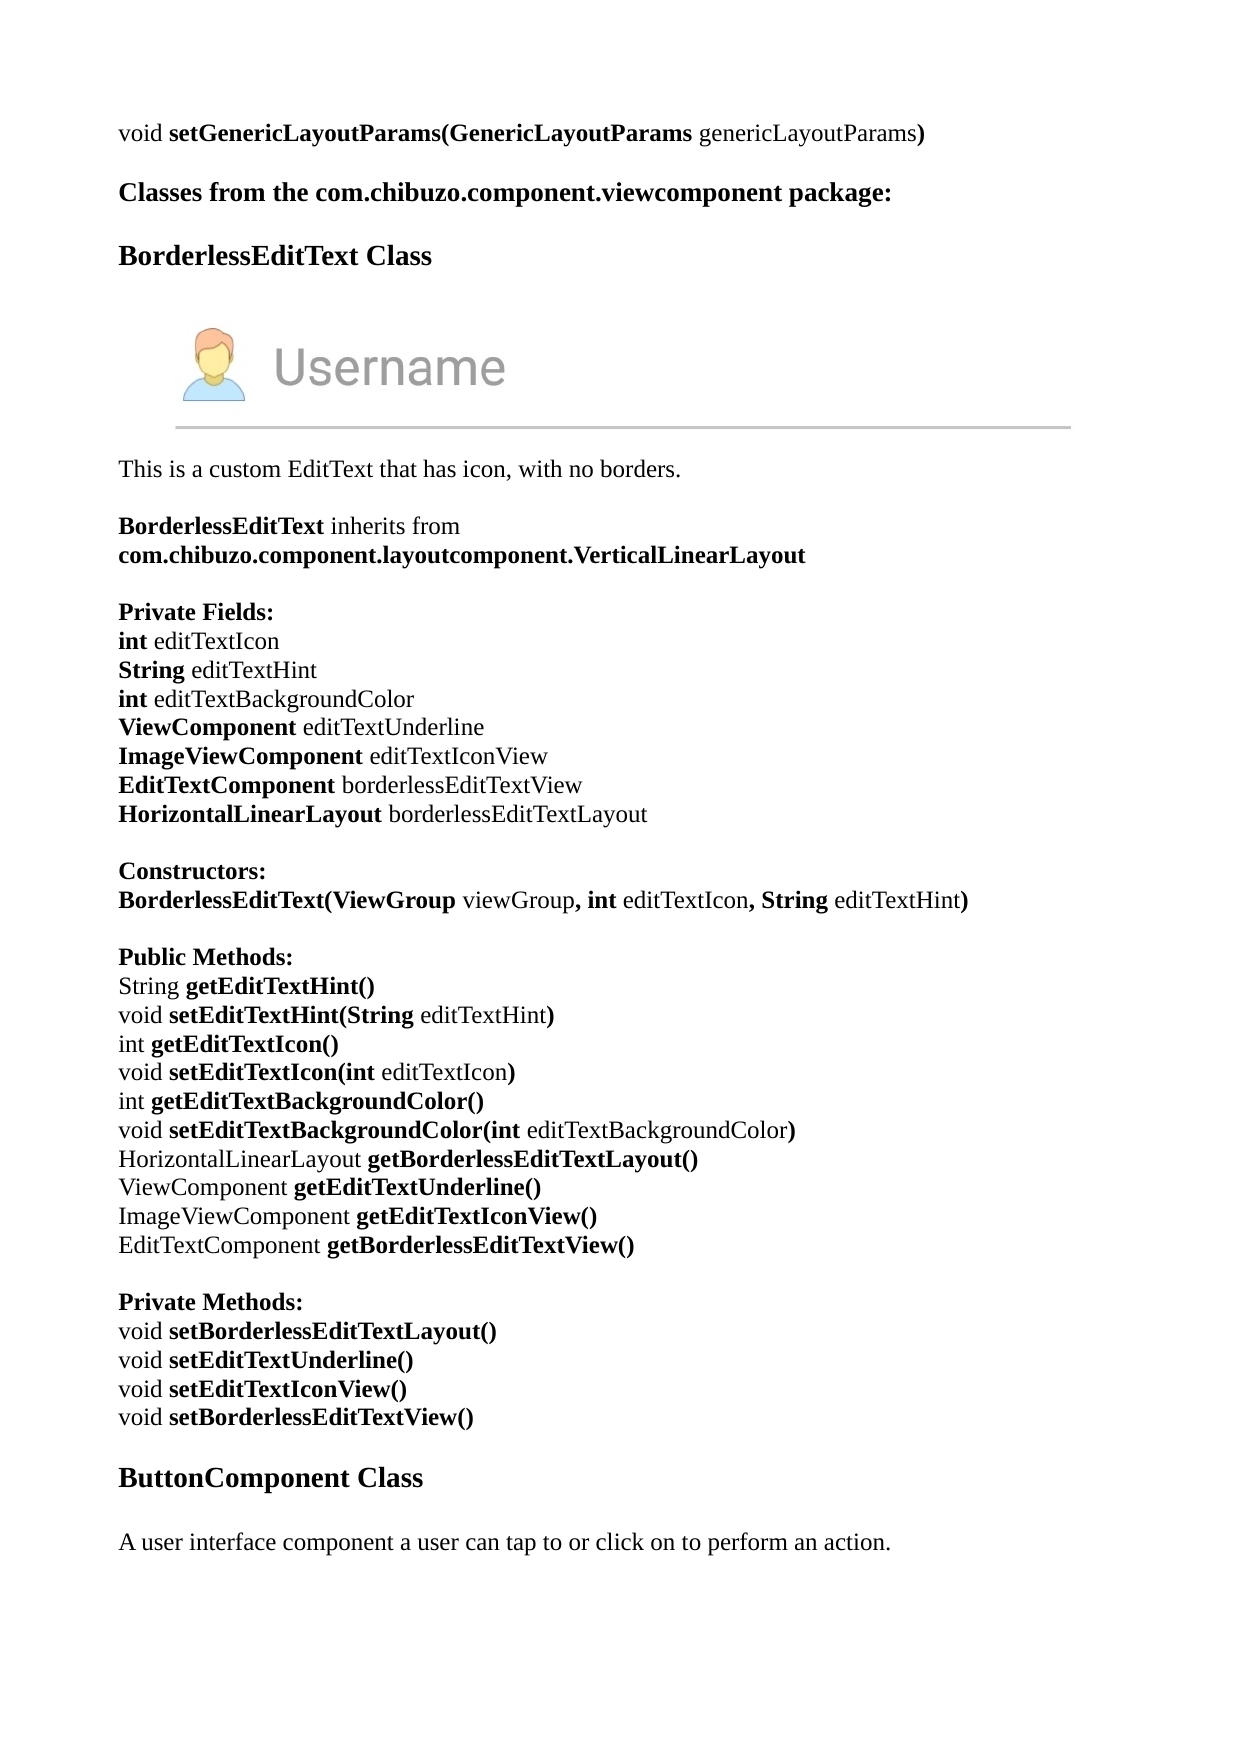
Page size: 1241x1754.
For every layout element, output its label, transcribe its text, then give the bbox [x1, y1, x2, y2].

text BorderlessEditText inherits from com.chibuzo.component.layoutcomponent.VerticalLinearLayout [118, 511, 1122, 569]
text ImageViewComponent editTextIconView [118, 741, 1122, 770]
text ViewComponent getEditTextUnderline() [118, 1172, 1122, 1201]
text int getEditTextBackgroundColor() [118, 1086, 1122, 1115]
text BorderlessEditText(ViewGroup viewGroup, int editTextIcon, String editTextHint) [118, 885, 1122, 914]
text Classes from the com.chibuzo.component.viewcomponent package: [118, 176, 1122, 207]
text This is a custom EditText that has icon, with no borders. [118, 454, 1122, 482]
text void setGenericLayoutParams(GenericLayoutParams genericLayoutParams) [118, 118, 1122, 147]
text void setEditTextBackgroundColor(int editTextBackgroundColor) [118, 1115, 1122, 1144]
text ViewComponent editTextUnderline [118, 712, 1122, 741]
text A user interface component a user can tap to or click on to perform an action. [118, 1527, 1122, 1556]
text void setBorderlessEditTextLayout() [118, 1316, 1122, 1345]
text Constructors: [118, 856, 1122, 885]
text String editTextHint [118, 655, 1122, 684]
picture [118, 271, 1123, 454]
text EditTextComponent borderlessEditTextView [118, 770, 1122, 799]
text int editTextIcon [118, 626, 1122, 655]
text BorderlessEditText Class [118, 238, 1122, 271]
text ButtonComponent Class [118, 1460, 1122, 1493]
text EditTextComponent getBorderlessEditTextView() [118, 1230, 1122, 1259]
text HorizontalLinearLayout getBorderlessEditTextLayout() [118, 1144, 1122, 1172]
text void setEditTextUnderline() [118, 1345, 1122, 1374]
text void setEditTextIcon(int editTextIcon) [118, 1057, 1122, 1086]
text Public Methods: [118, 942, 1122, 971]
text HorizontalLinearLayout borderlessEditTextLayout [118, 799, 1122, 827]
text Private Fields: [118, 597, 1122, 626]
text String getEditTextHint() [118, 971, 1122, 1000]
text Private Methods: [118, 1287, 1122, 1316]
text ImageViewComponent getEditTextIconView() [118, 1201, 1122, 1230]
text void setBorderlessEditTextView() [118, 1402, 1122, 1431]
text int editTextBackgroundColor [118, 684, 1122, 712]
text void setEditTextIconView() [118, 1374, 1122, 1402]
text void setEditTextHint(String editTextHint) [118, 1000, 1122, 1029]
text int getEditTextIcon() [118, 1029, 1122, 1057]
